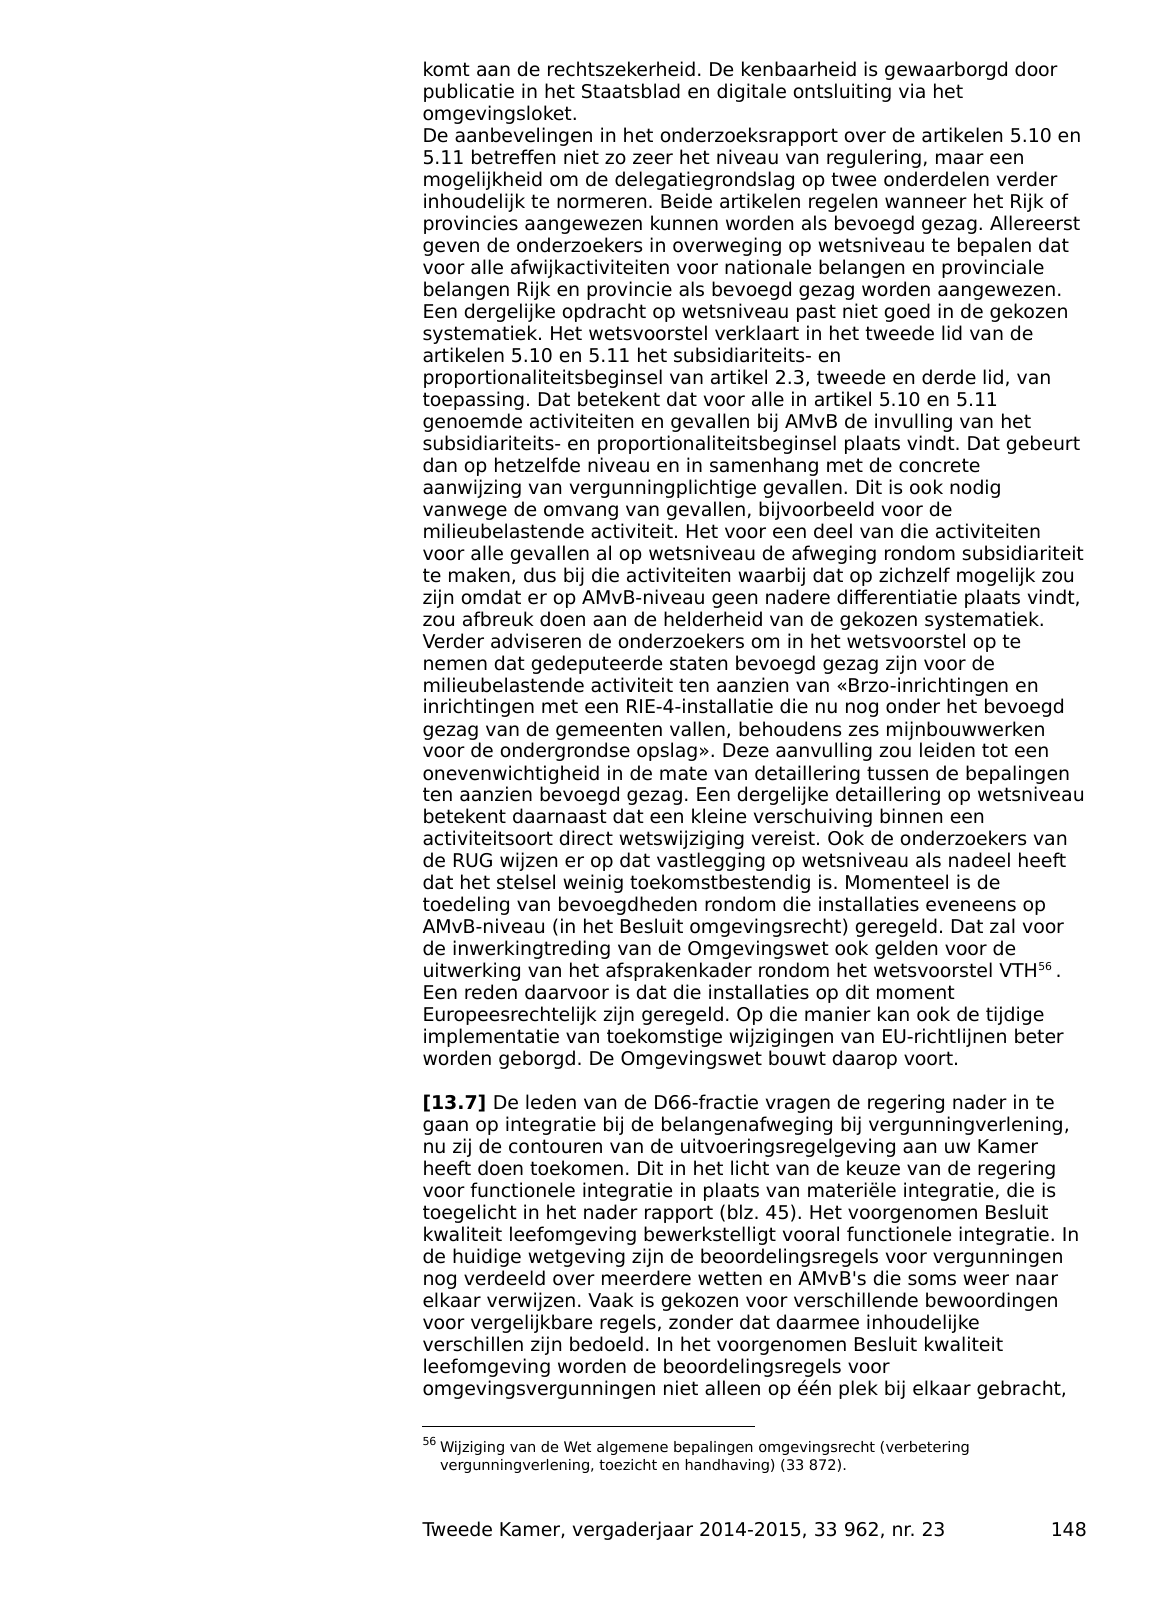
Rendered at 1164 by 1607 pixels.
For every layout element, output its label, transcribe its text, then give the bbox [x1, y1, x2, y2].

text Wijziging van de Wet algemene bepalingen omgevingsrecht (verbetering vergunningverlening, toezicht en handhaving) (33 872). [422, 1435, 1087, 1474]
text komt aan de rechtszekerheid. De kenbaarheid is gewaarborgd door publicatie in het Staatsblad en digitale ontsluiting via het omgevingsloket. [422, 59, 1087, 125]
text De aanbevelingen in het onderzoeksrapport over de artikelen 5.10 en 5.11 betreffen niet zo zeer het niveau van regulering, maar een mogelijkheid om de delegatiegrondslag op twee onderdelen verder inhoudelijk te normeren. Beide artikelen regelen wanneer het Rijk of provincies aangewezen kunnen worden als bevoegd gezag. Allereerst geven de onderzoekers in overweging op wetsniveau te bepalen dat voor alle afwijkactiviteiten voor nationale belangen en provinciale belangen Rijk en provincie als bevoegd gezag worden aangewezen. Een dergelijke opdracht op wetsniveau past niet goed in de gekozen systematiek. Het wetsvoorstel verklaart in het tweede lid van de artikelen 5.10 en 5.11 het subsidiariteits- en proportionaliteitsbeginsel van artikel 2.3, tweede en derde lid, van toepassing. Dat betekent dat voor alle in artikel 5.10 en 5.11 genoemde activiteiten en gevallen bij AMvB de invulling van het subsidiariteits- en proportionaliteitsbeginsel plaats vindt. Dat gebeurt dan op hetzelfde niveau en in samenhang met de concrete aanwijzing van vergunningplichtige gevallen. Dit is ook nodig vanwege de omvang van gevallen, bijvoorbeeld voor de milieubelastende activiteit. Het voor een deel van die activiteiten voor alle gevallen al op wetsniveau de afweging rondom subsidiariteit te maken, dus bij die activiteiten waarbij dat op zichzelf mogelijk zou zijn omdat er op AMvB-niveau geen nadere differentiatie plaats vindt, zou afbreuk doen aan de helderheid van de gekozen systematiek. [422, 125, 1087, 631]
text [13.7] De leden van de D66-fractie vragen de regering nader in te gaan op integratie bij de belangenafweging bij vergunningverlening, nu zij de contouren van de uitvoeringsregelgeving aan uw Kamer heeft doen toekomen. Dit in het licht van de keuze van de regering voor functionele integratie in plaats van materiële integratie, die is toegelicht in het nader rapport (blz. 45). Het voorgenomen Besluit kwaliteit leefomgeving bewerkstelligt vooral functionele integratie. In de huidige wetgeving zijn de beoordelingsregels voor vergunningen nog verdeeld over meerdere wetten en AMvB's die soms weer naar elkaar verwijzen. Vaak is gekozen voor verschillende bewoordingen voor vergelijkbare regels, zonder dat daarmee inhoudelijke verschillen zijn bedoeld. In het voorgenomen Besluit kwaliteit leefomgeving worden de beoordelingsregels voor omgevingsvergunningen niet alleen op één plek bij elkaar gebracht, [422, 1092, 1087, 1400]
text Verder adviseren de onderzoekers om in het wetsvoorstel op te nemen dat gedeputeerde staten bevoegd gezag zijn voor de milieubelastende activiteit ten aanzien van «Brzo-inrichtingen en inrichtingen met een RIE-4-installatie die nu nog onder het bevoegd gezag van de gemeenten vallen, behoudens zes mijnbouwwerken voor de ondergrondse opslag». Deze aanvulling zou leiden tot een onevenwichtigheid in de mate van detaillering tussen de bepalingen ten aanzien bevoegd gezag. Een dergelijke detaillering op wetsniveau betekent daarnaast dat een kleine verschuiving binnen een activiteitsoort direct wetswijziging vereist. Ook de onderzoekers van de RUG wijzen er op dat vastlegging op wetsniveau als nadeel heeft dat het stelsel weinig toekomstbestendig is. Momenteel is de toedeling van bevoegdheden rondom die installaties eveneens op AMvB-niveau (in het Besluit omgevingsrecht) geregeld. Dat zal voor de inwerkingtreding van de Omgevingswet ook gelden voor de uitwerking van het afsprakenkader rondom het wetsvoorstel VTH. Een reden daarvoor is dat die installaties op dit moment Europeesrechtelijk zijn geregeld. Op die manier kan ook de tijdige implementatie van toekomstige wijzigingen van EU-richtlijnen beter worden geborgd. De Omgevingswet bouwt daarop voort. [422, 631, 1087, 1070]
